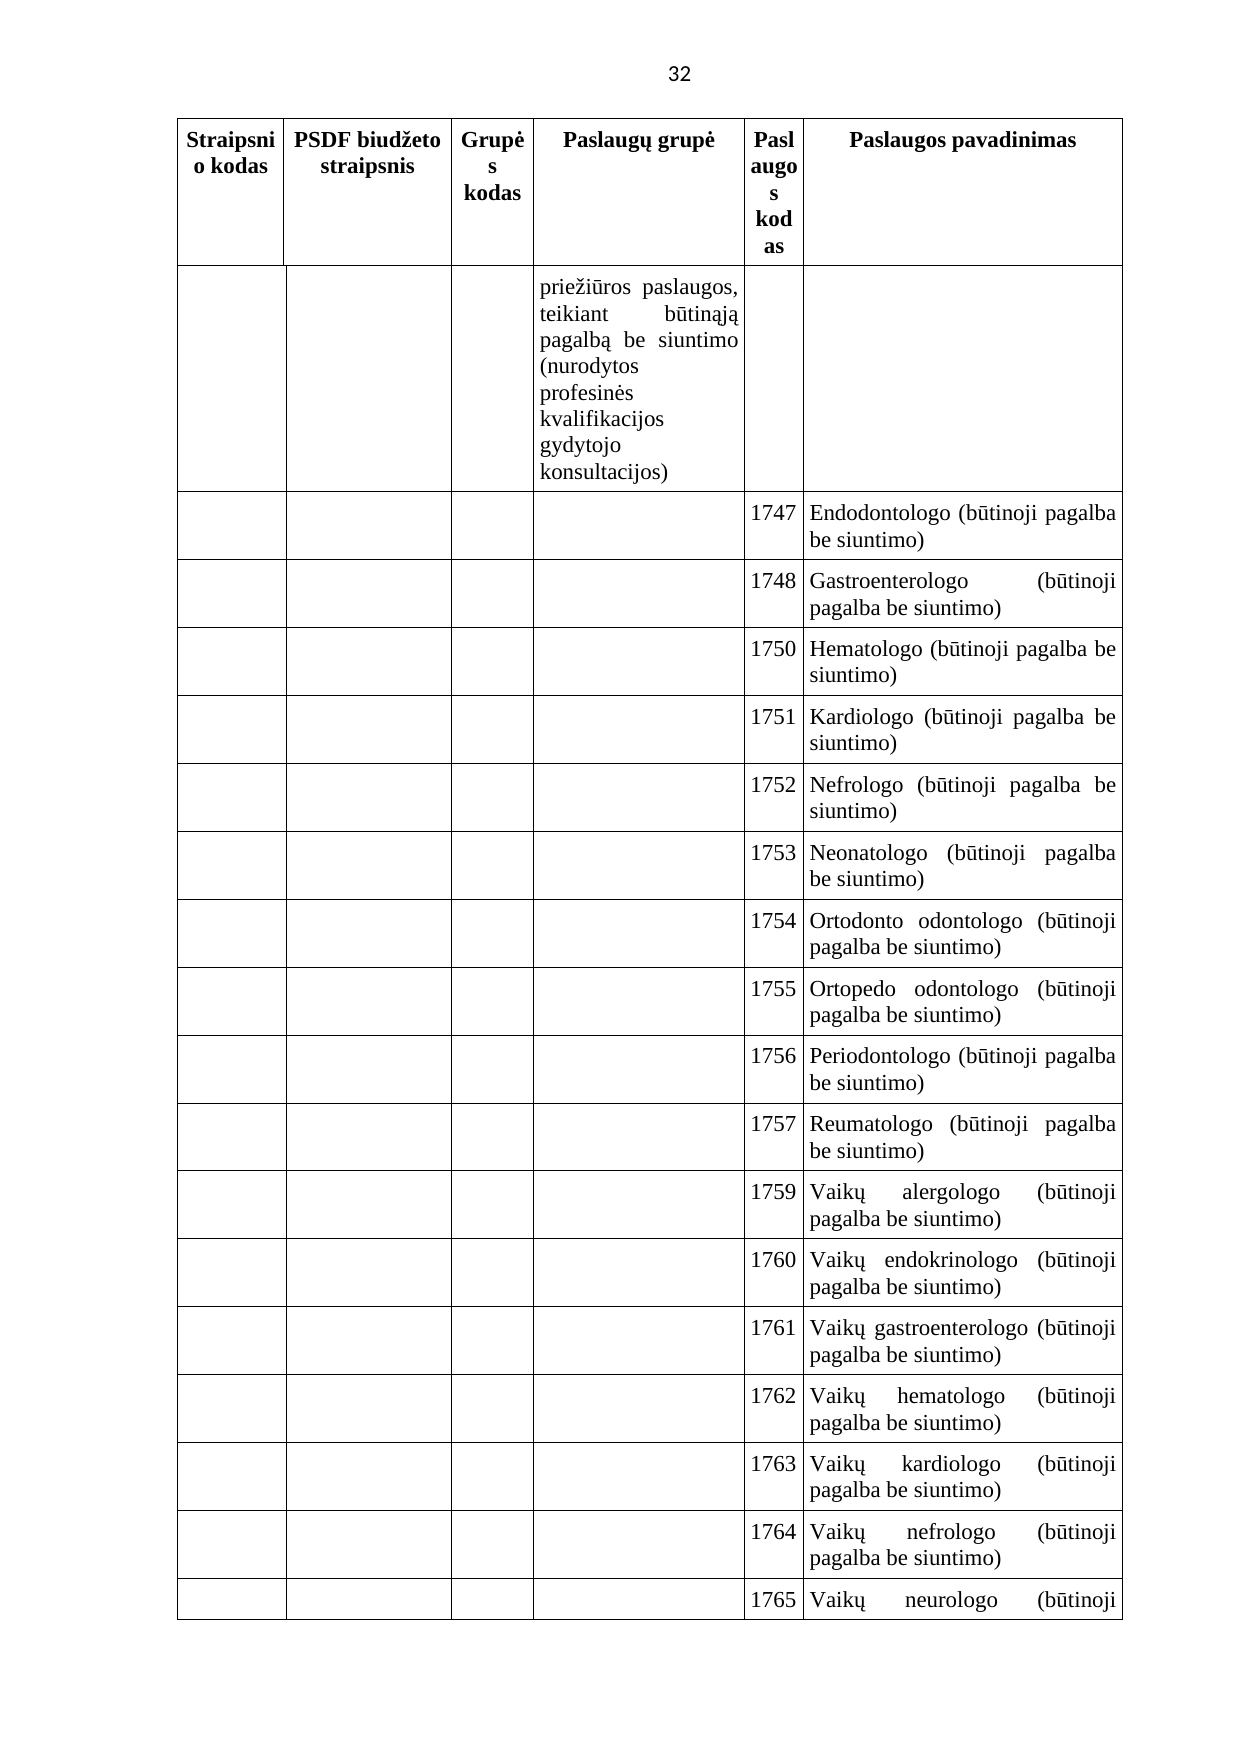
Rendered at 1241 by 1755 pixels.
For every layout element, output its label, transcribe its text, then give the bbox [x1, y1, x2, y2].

table_cell [287, 628, 451, 695]
table_cell [178, 900, 286, 967]
table_cell [452, 968, 533, 1034]
table_cell [804, 266, 1122, 491]
table_cell [178, 1036, 286, 1102]
table_cell 1754 [745, 900, 803, 967]
table_cell [287, 1579, 451, 1619]
table_cell 1755 [745, 968, 803, 1034]
table_cell Ortopedo odontologo (būtinoji pagalba be siuntimo) [804, 968, 1122, 1034]
table_header Paslaugos kodas [745, 119, 803, 265]
table_cell [534, 968, 744, 1034]
table_cell [178, 1239, 286, 1306]
table_cell Nefrologo (būtinoji pagalba be siuntimo) [804, 764, 1122, 831]
table_cell [178, 1375, 286, 1442]
table_cell Vaikų nefrologo (būtinoji pagalba be siuntimo) [804, 1511, 1122, 1578]
table_cell [534, 628, 744, 695]
table_cell Periodontologo (būtinoji pagalba be siuntimo) [804, 1036, 1122, 1102]
table_cell 1747 [745, 492, 803, 559]
table_cell [178, 764, 286, 831]
table_cell Gastroenterologo (būtinoji pagalba be siuntimo) [804, 560, 1122, 627]
table_cell [534, 1511, 744, 1578]
table_cell [287, 1307, 451, 1374]
table_cell [452, 1104, 533, 1170]
table_cell [287, 1104, 451, 1170]
table_cell [745, 266, 803, 491]
table_cell Vaikų endokrinologo (būtinoji pagalba be siuntimo) [804, 1239, 1122, 1306]
table_cell 1757 [745, 1104, 803, 1170]
table_cell 1761 [745, 1307, 803, 1374]
table_cell [534, 832, 744, 899]
table_cell Vaikų gastroenterologo (būtinoji pagalba be siuntimo) [804, 1307, 1122, 1374]
table_cell [534, 900, 744, 967]
table_cell 1765 [745, 1579, 803, 1619]
table_cell [452, 1579, 533, 1619]
table_cell [452, 1171, 533, 1238]
table_cell [534, 1443, 744, 1510]
table_cell priežiūros paslaugos, teikiant būtinąją pagalbą be siuntimo (nurodytos profesinės kvalifikacijos gydytojo konsultacijos) [534, 266, 744, 491]
table_cell [287, 900, 451, 967]
table_cell [452, 1511, 533, 1578]
table_cell [287, 492, 451, 559]
table_cell [178, 1307, 286, 1374]
table_cell [178, 1511, 286, 1578]
table_cell [178, 492, 286, 559]
table_cell [178, 266, 286, 491]
table_cell Kardiologo (būtinoji pagalba be siuntimo) [804, 696, 1122, 763]
table_cell [534, 1239, 744, 1306]
table_cell [452, 560, 533, 627]
table_cell [178, 1579, 286, 1619]
table_cell 1762 [745, 1375, 803, 1442]
table_cell [534, 1104, 744, 1170]
table_cell [287, 1239, 451, 1306]
table_header Straipsnio kodas [178, 119, 283, 265]
table_cell [287, 1443, 451, 1510]
table_cell [287, 764, 451, 831]
table_cell [452, 1443, 533, 1510]
table_cell [287, 560, 451, 627]
table_cell [178, 1443, 286, 1510]
table_header Paslaugos pavadinimas [804, 119, 1122, 265]
table_cell [534, 560, 744, 627]
table_cell [287, 832, 451, 899]
table_cell [452, 764, 533, 831]
table_cell [452, 1375, 533, 1442]
table_cell [534, 764, 744, 831]
table_header Paslaugų grupė [534, 119, 744, 265]
table_cell Hematologo (būtinoji pagalba be siuntimo) [804, 628, 1122, 695]
table_cell [534, 1307, 744, 1374]
table_cell [178, 968, 286, 1034]
table_cell 1753 [745, 832, 803, 899]
table_cell [452, 266, 533, 491]
table_cell [452, 1036, 533, 1102]
table_cell [534, 696, 744, 763]
table_cell 1760 [745, 1239, 803, 1306]
table_cell [534, 1171, 744, 1238]
table_cell 1764 [745, 1511, 803, 1578]
table_cell [178, 832, 286, 899]
table_cell [534, 492, 744, 559]
table_cell 1750 [745, 628, 803, 695]
table_cell [178, 1171, 286, 1238]
table_cell 1752 [745, 764, 803, 831]
table_cell [452, 832, 533, 899]
table_cell [287, 696, 451, 763]
table_cell [534, 1375, 744, 1442]
table_cell [452, 900, 533, 967]
table_cell [287, 1171, 451, 1238]
table_cell Vaikų hematologo (būtinoji pagalba be siuntimo) [804, 1375, 1122, 1442]
table_cell Vaikų alergologo (būtinoji pagalba be siuntimo) [804, 1171, 1122, 1238]
table_cell [178, 628, 286, 695]
table_cell [287, 968, 451, 1034]
table_cell 1751 [745, 696, 803, 763]
table_cell [534, 1036, 744, 1102]
table_cell Vaikų kardiologo (būtinoji pagalba be siuntimo) [804, 1443, 1122, 1510]
table_header PSDF biudžeto straipsnis [284, 119, 451, 265]
table_cell 1763 [745, 1443, 803, 1510]
table_cell [452, 1239, 533, 1306]
table_cell [452, 492, 533, 559]
table_cell [178, 696, 286, 763]
table_cell 1756 [745, 1036, 803, 1102]
table_cell Ortodonto odontologo (būtinoji pagalba be siuntimo) [804, 900, 1122, 967]
table_cell Endodontologo (būtinoji pagalba be siuntimo) [804, 492, 1122, 559]
table_cell 1748 [745, 560, 803, 627]
table_cell Vaikų neurologo (būtinoji [804, 1579, 1122, 1619]
table_cell [287, 1036, 451, 1102]
table_cell [178, 1104, 286, 1170]
table_cell [178, 560, 286, 627]
table_cell [452, 628, 533, 695]
table_cell 1759 [745, 1171, 803, 1238]
table_cell [452, 1307, 533, 1374]
table_cell [452, 696, 533, 763]
table_cell [534, 1579, 744, 1619]
table_cell Neonatologo (būtinoji pagalba be siuntimo) [804, 832, 1122, 899]
table_cell [287, 1511, 451, 1578]
table_header Grupės kodas [452, 119, 533, 265]
table_cell [287, 266, 451, 491]
table_cell [287, 1375, 451, 1442]
table_cell Reumatologo (būtinoji pagalba be siuntimo) [804, 1104, 1122, 1170]
